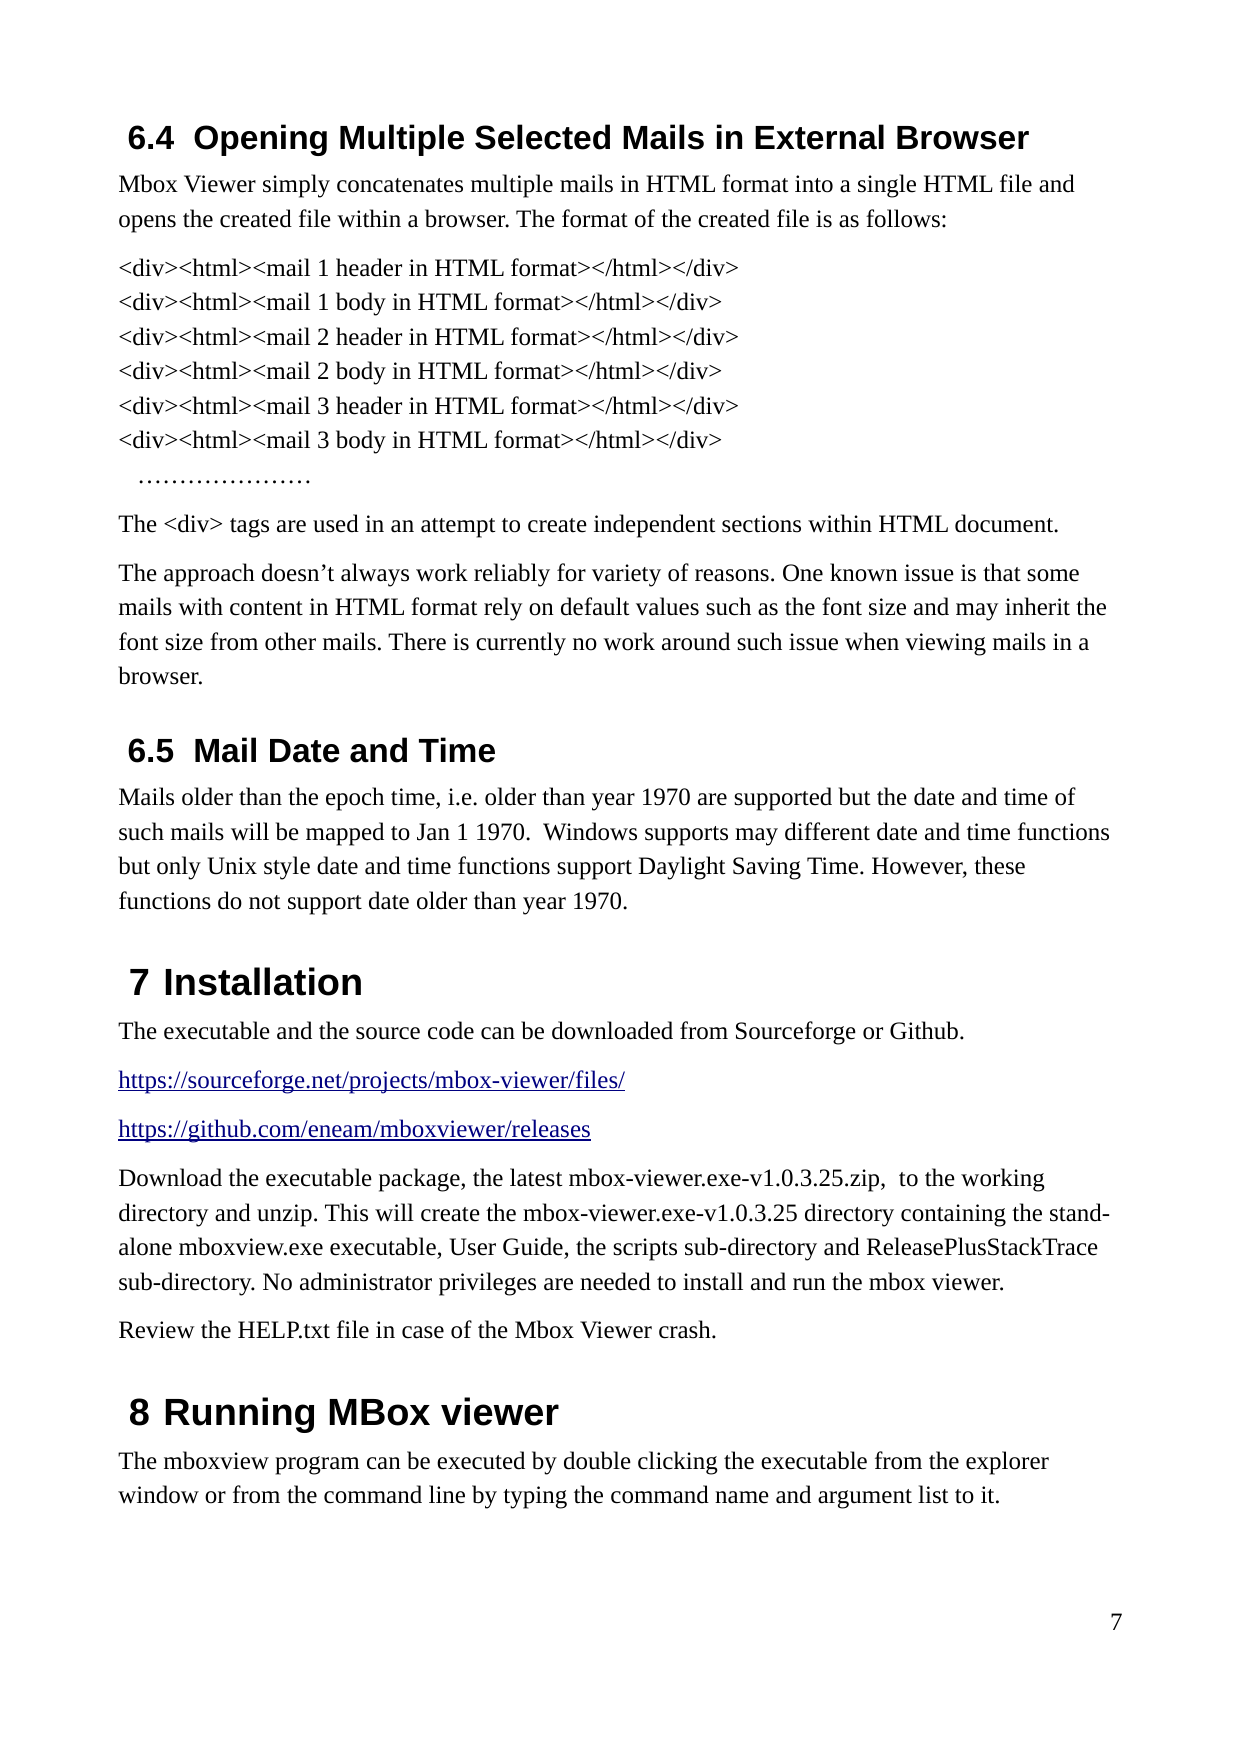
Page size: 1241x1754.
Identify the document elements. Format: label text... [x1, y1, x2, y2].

text The <div> tags are used in an attempt to create independent sections within HTML document. [118, 509, 1122, 537]
text https://github.com/eneam/mboxviewer/releases [118, 1114, 1122, 1143]
text The approach doesn’t always work reliably for variety of reasons. One known issue is that some mails with content in HTML format rely on default values such as the font size and may inherit the font size from other mails. There is currently no work around such issue when viewing mails in a browser. [118, 558, 1122, 690]
subtitle Installation [118, 960, 1122, 1003]
subtitle Mail Date and Time [118, 731, 1122, 770]
subtitle Opening Multiple Selected Mails in External Browser [118, 118, 1122, 157]
text Mails older than the epoch time, i.e. older than year 1970 are supported but the date and time of such mails will be mapped to Jan 1 1970. Windows supports may different date and time functions but only Unix style date and time functions support Daylight Saving Time. However, these functions do not support date older than year 1970. [118, 782, 1122, 914]
subtitle Running MBox viewer [118, 1390, 1122, 1433]
text Review the HELP.txt file in case of the Mbox Viewer crash. [118, 1316, 1122, 1344]
text The mboxview program can be executed by double clicking the executable from the explorer window or from the command line by typing the command name and argument list to it. [118, 1446, 1122, 1509]
text Mbox Viewer simply concatenates multiple mails in HTML format into a single HTML file and opens the created file within a browser. The format of the created file is as follows: [118, 169, 1122, 232]
text The executable and the source code can be downloaded from Sourceforge or Github. [118, 1016, 1122, 1045]
text https://sourceforge.net/projects/mbox-viewer/files/ [118, 1065, 1122, 1094]
text <div><html><mail 1 header in HTML format></html></div> <div><html><mail 1 body in HTML format></html></div> <div><html><mail 2 header in HTML format></html></div> <div><html><mail 2 body in HTML format></html></div> <div><html><mail 3 header in HTML format></html></div> <div><html><mail 3 body in HTML format></html></div> ………………… [118, 253, 1122, 488]
text Download the executable package, the latest mbox-viewer.exe-v1.0.3.25.zip, to the working directory and unzip. This will create the mbox-viewer.exe-v1.0.3.25 directory containing the stand-alone mboxview.exe executable, User Guide, the scripts sub-directory and ReleasePlusStackTrace sub-directory. No administrator privileges are needed to install and run the mbox viewer. [118, 1163, 1122, 1295]
